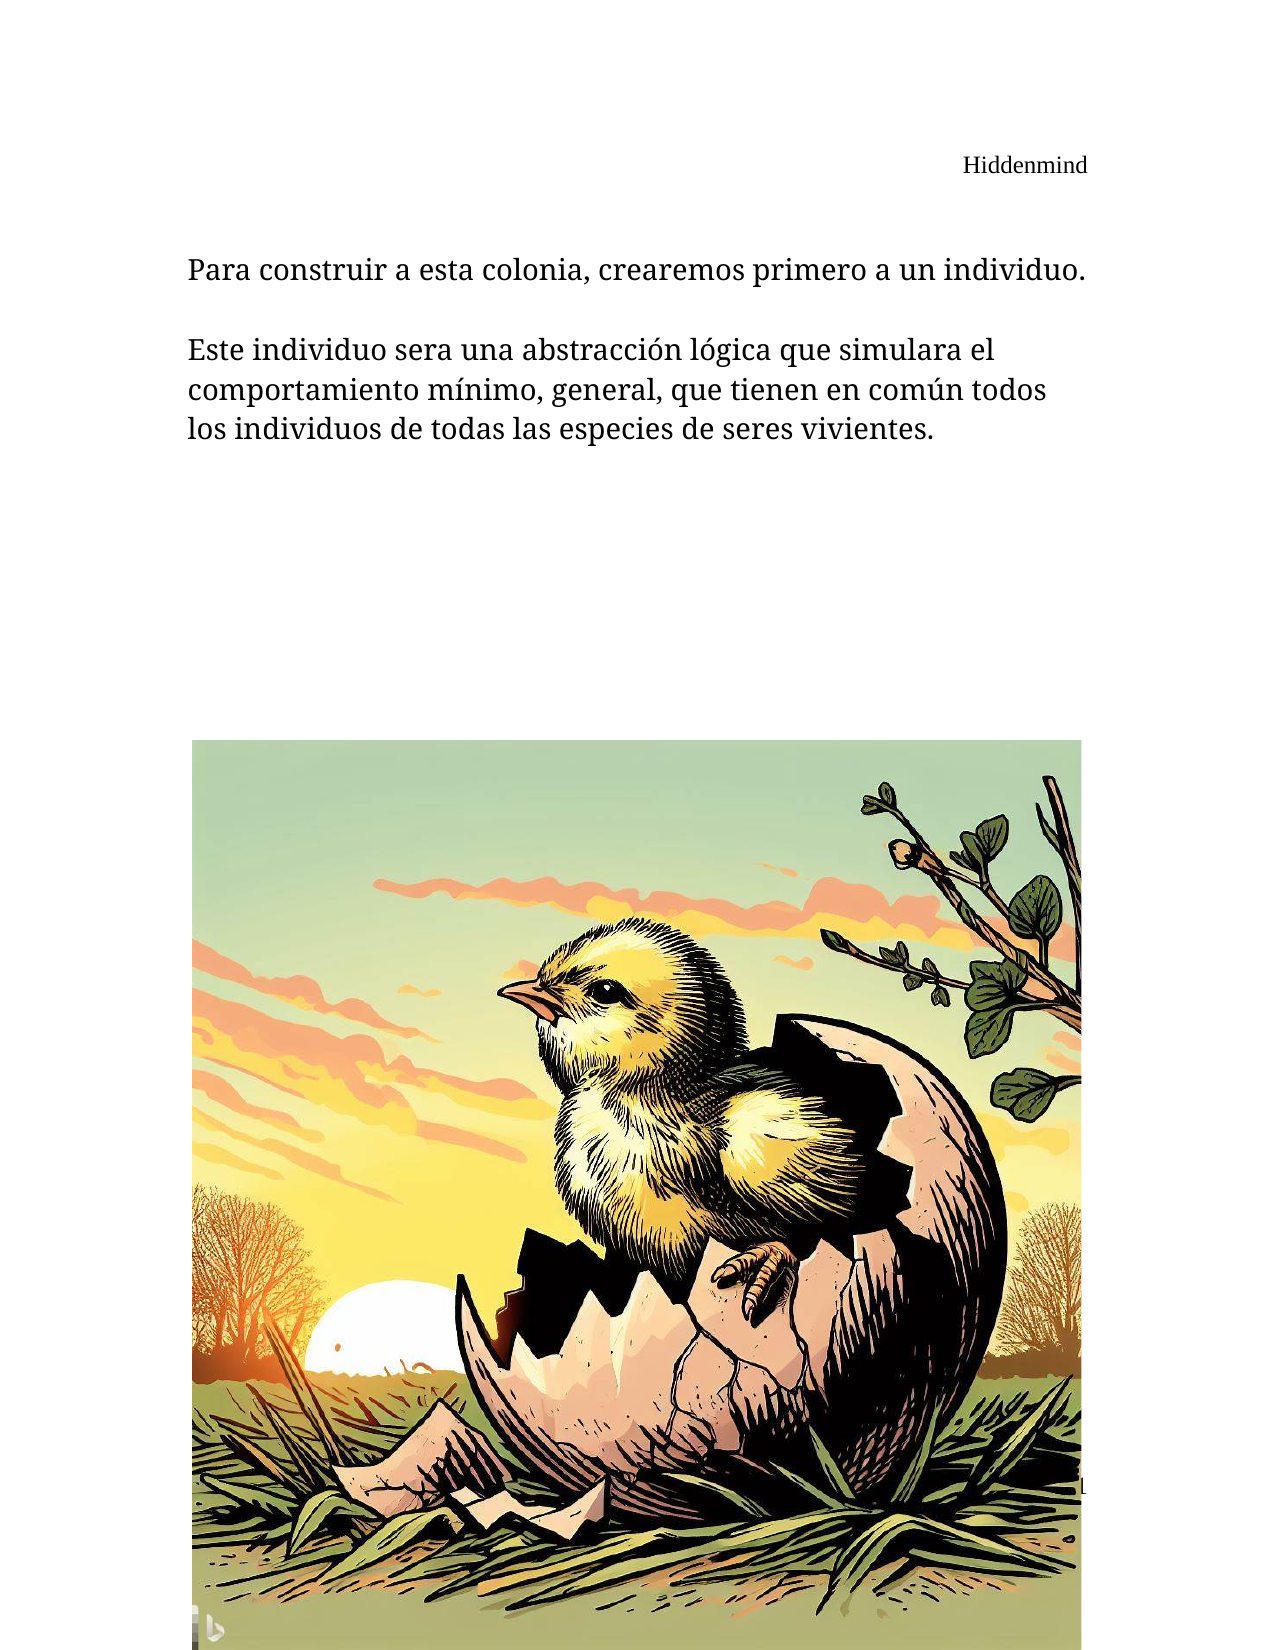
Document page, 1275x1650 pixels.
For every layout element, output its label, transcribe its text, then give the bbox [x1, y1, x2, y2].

text Este individuo sera una abstracción lógica que simulara el comportamiento mínimo, general, que tienen en común todos los individuos de todas las especies de seres vivientes. [187, 329, 1087, 448]
picture [192, 740, 1082, 1650]
text Para construir a esta colonia, crearemos primero a un individuo. [187, 250, 1087, 289]
